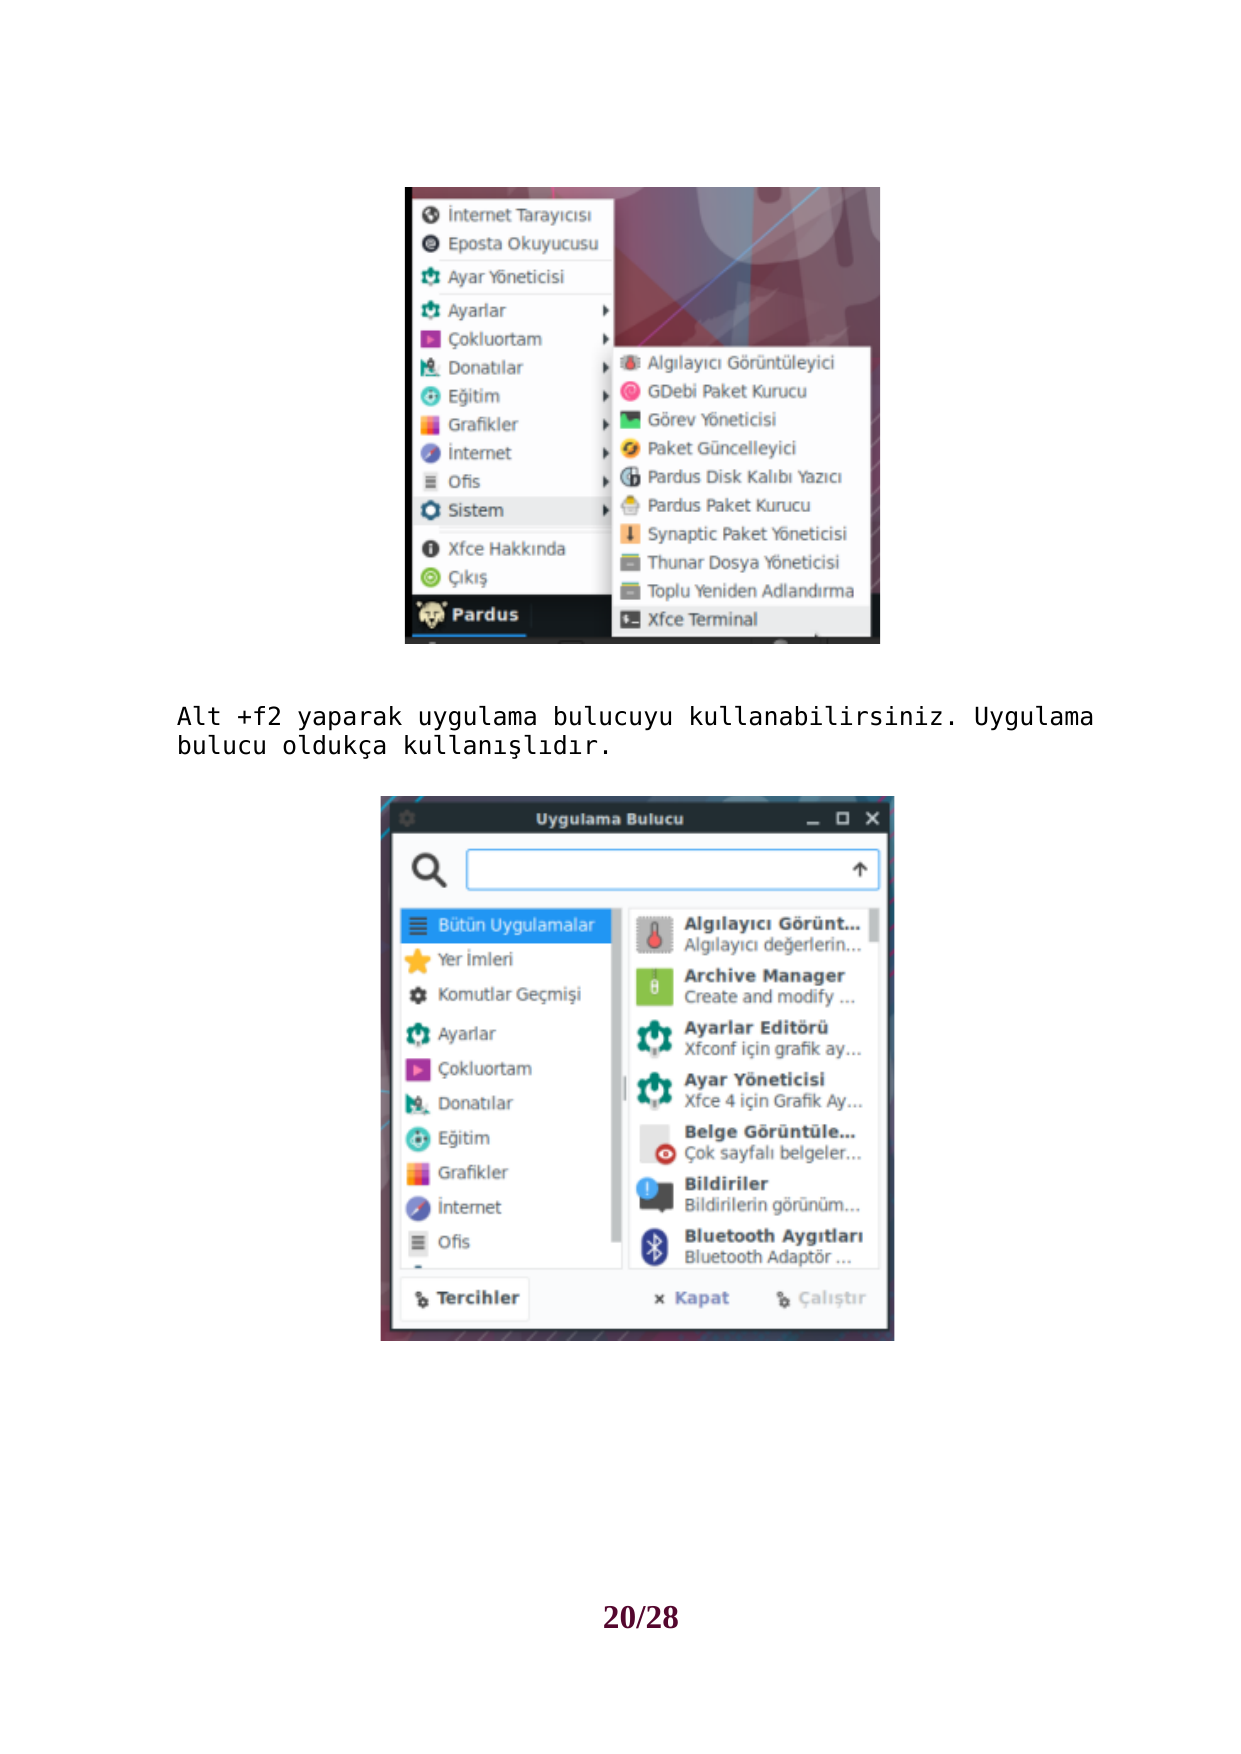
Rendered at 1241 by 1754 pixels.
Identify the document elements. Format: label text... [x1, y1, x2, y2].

picture [404, 187, 881, 644]
text Alt +f2 yaparak uygulama bulucuyu kullanabilirsiniz. Uygulama bulucu oldukça kullanışlıdır. [177, 672, 1123, 760]
picture [380, 796, 895, 1341]
